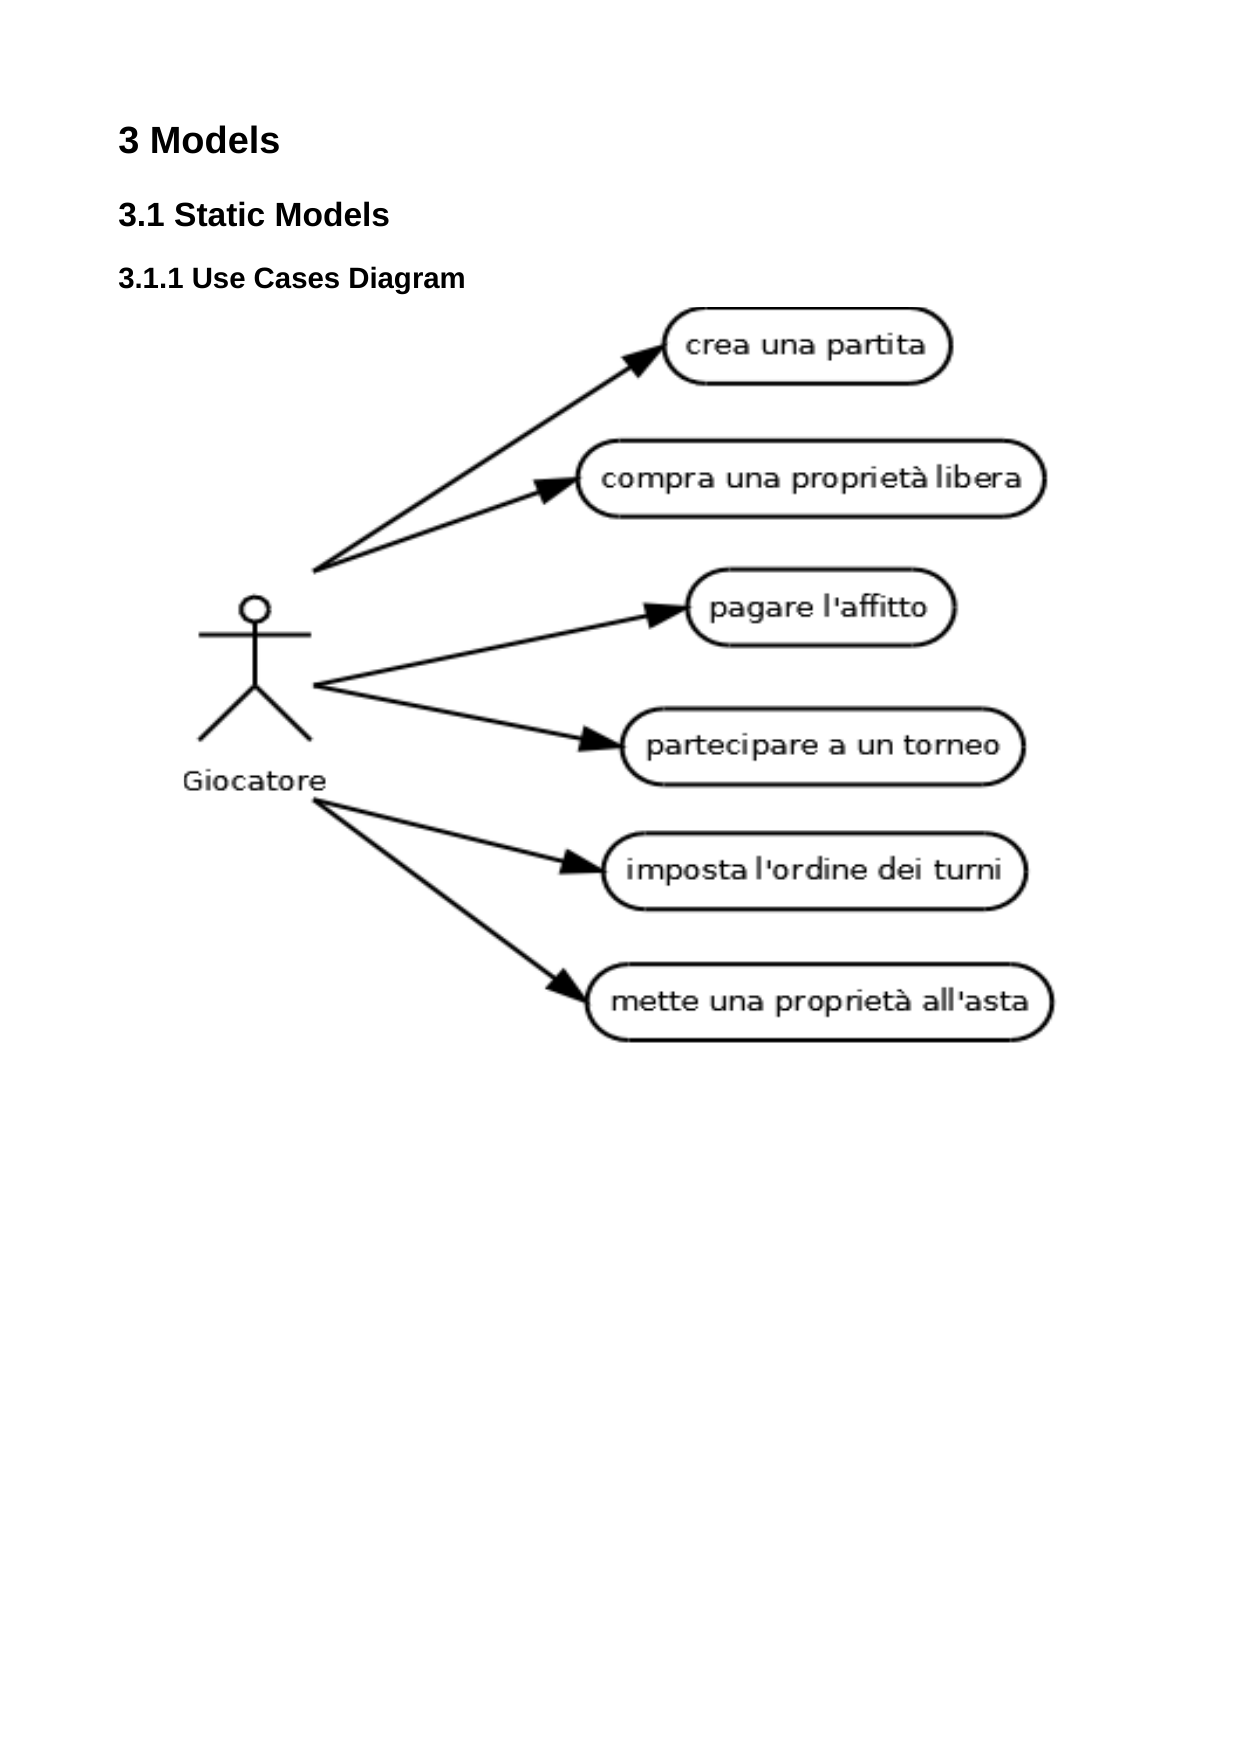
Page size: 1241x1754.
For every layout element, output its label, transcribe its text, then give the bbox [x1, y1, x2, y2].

subtitle 3.1 Static Models [118, 195, 1122, 234]
subtitle 3.1.1 Use Cases Diagram [118, 261, 1122, 294]
subtitle 3 Models [118, 118, 1122, 162]
picture [183, 307, 1057, 1045]
